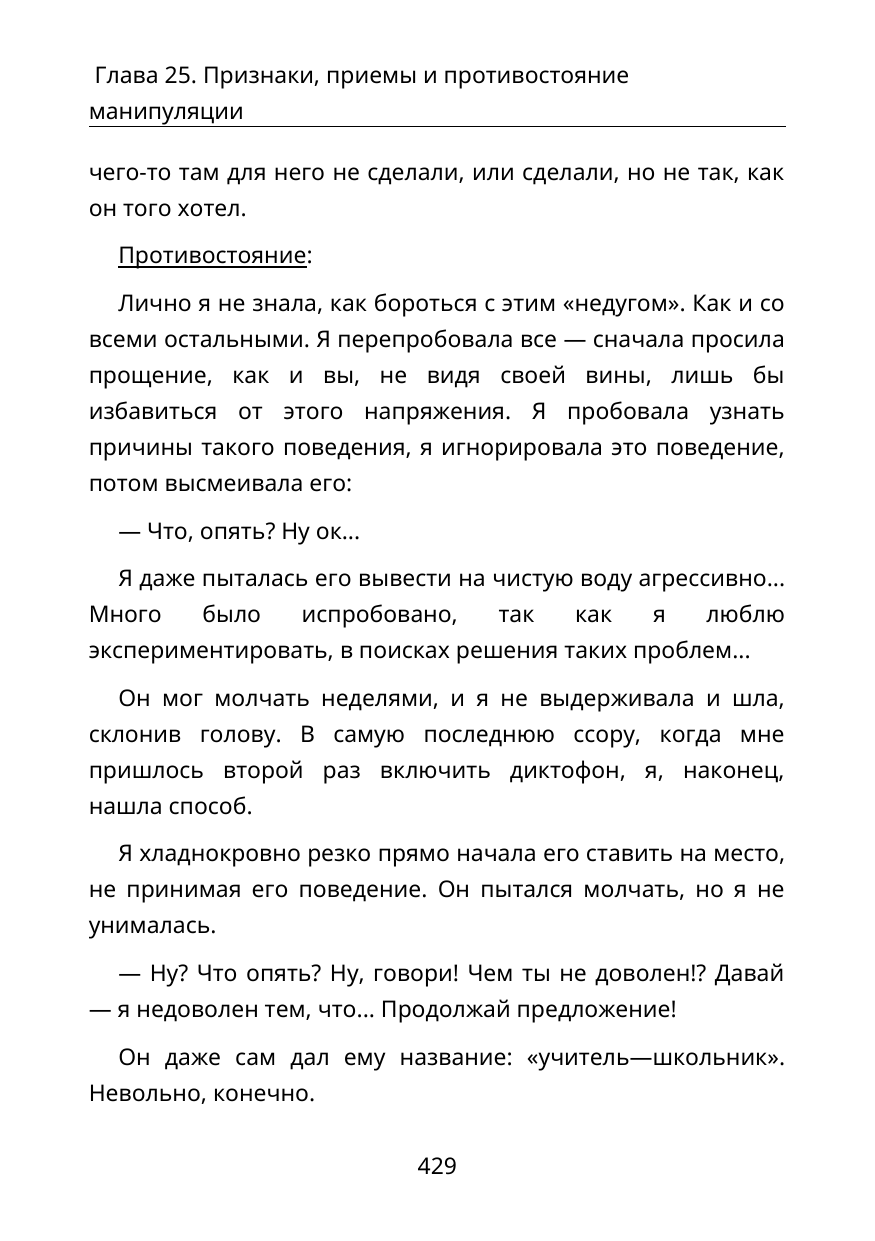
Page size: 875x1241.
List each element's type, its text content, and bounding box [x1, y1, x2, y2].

text Лично я не знала, как бороться с этим «недугом». Как и со всеми остальными. Я перепробовала все — сначала просила прощение, как и вы, не видя своей вины, лишь бы избавиться от этого напряжения. Я пробовала узнать причины такого поведения, я игнорировала это поведение, потом высмеивала его: [88, 287, 786, 498]
text чего-то там для него не сделали, или сделали, но не так, как он того хотел. [88, 156, 786, 223]
text Противостояние: [88, 239, 786, 271]
text — Ну? Что опять? Ну, говори! Чем ты не доволен!? Давай — я недоволен тем, что... Продолжай предложение! [88, 957, 786, 1024]
text Я хладнокровно резко прямо начала его ставить на место, не принимая его поведение. Он пытался молчать, но я не унималась. [88, 837, 786, 941]
text Он даже сам дал ему название: «учитель—школьник». Невольно, конечно. [88, 1041, 786, 1108]
text Он мог молчать неделями, и я не выдерживала и шла, склонив голову. В самую последнюю ссору, когда мне пришлось второй раз включить диктофон, я, наконец, нашла способ. [88, 682, 786, 821]
text Я даже пыталась его вывести на чистую воду агрессивно... Много было испробовано, так как я люблю экспериментировать, в поисках решения таких проблем... [88, 562, 786, 665]
text — Что, опять? Ну ок... [88, 514, 786, 546]
